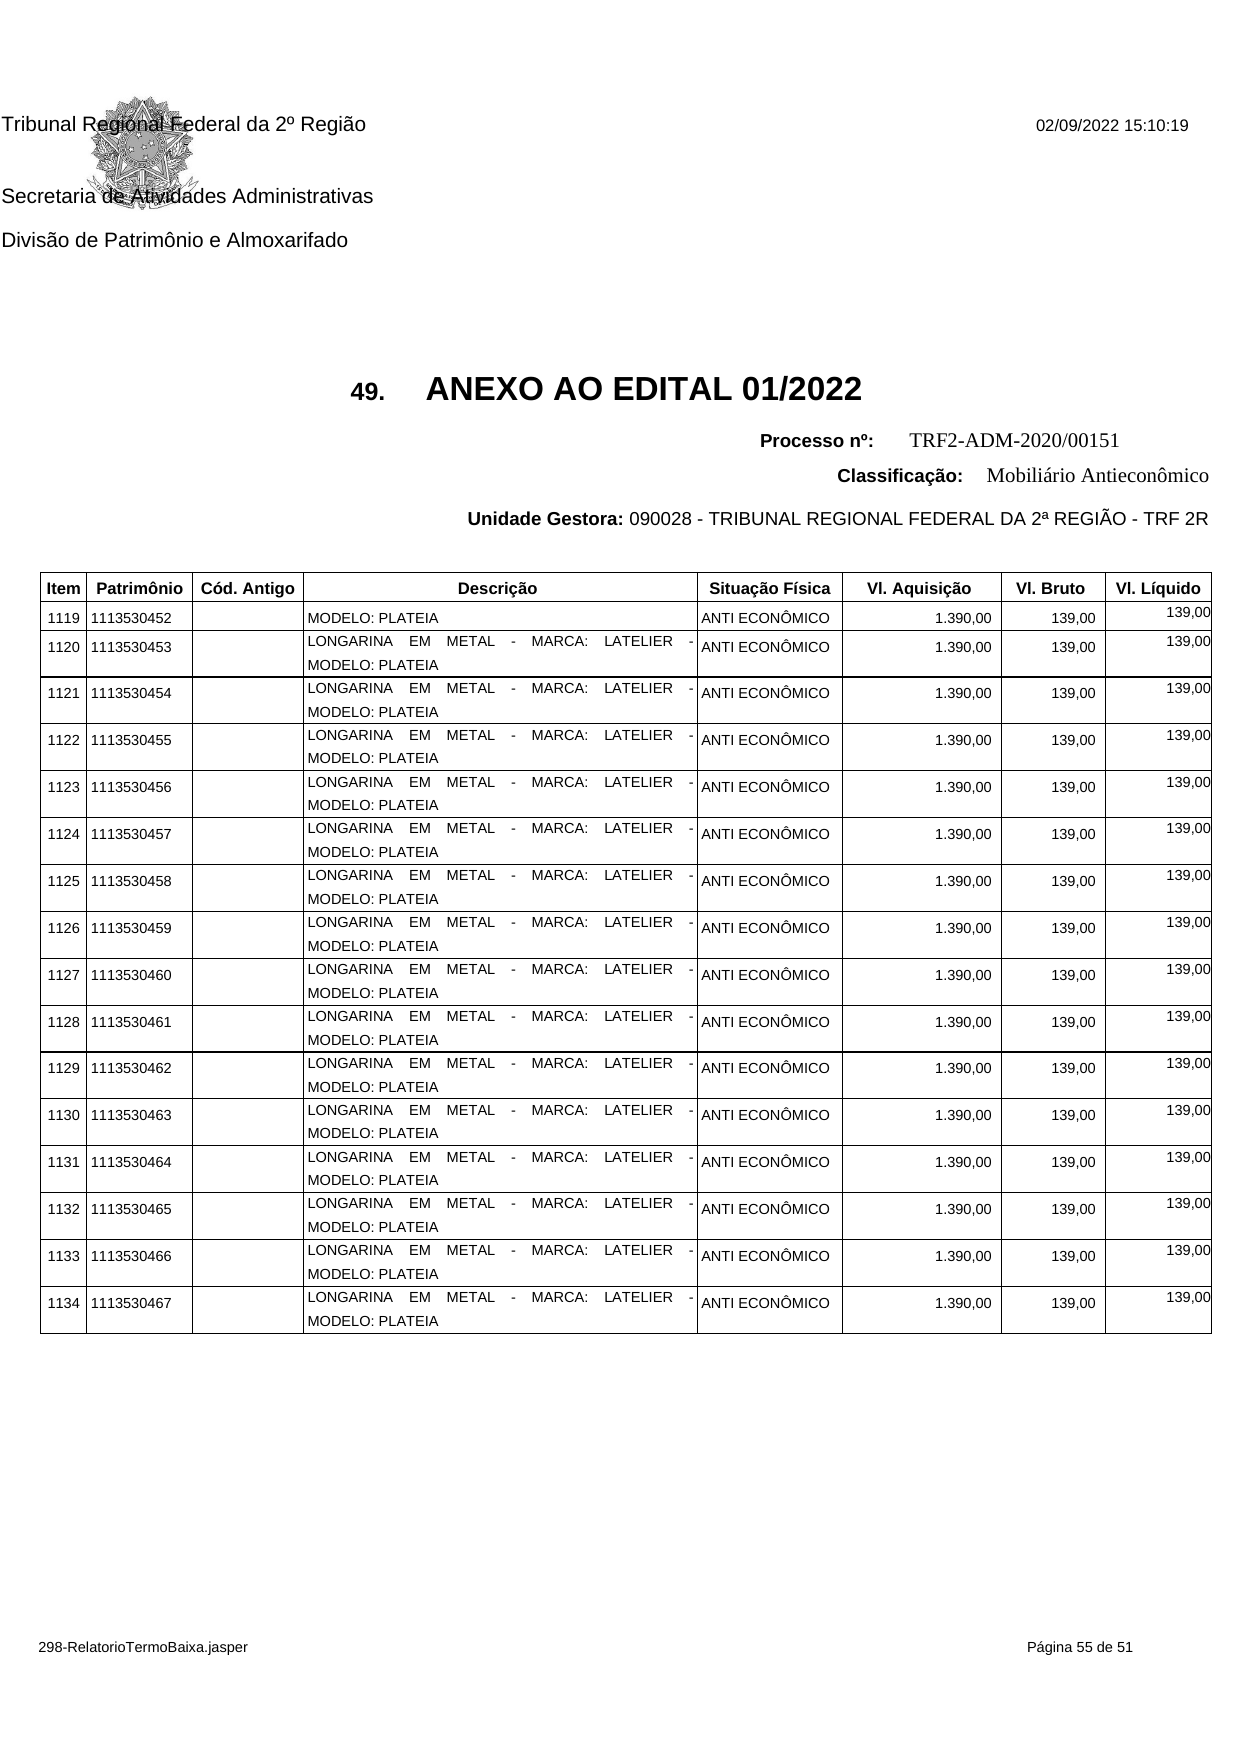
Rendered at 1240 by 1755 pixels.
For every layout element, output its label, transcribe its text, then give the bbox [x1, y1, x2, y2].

table_header Descrição [304, 573, 697, 601]
table_cell 139,00 [1002, 865, 1105, 911]
table_cell LONGARINA EM METAL - MARCA: LATELIER - MODELO: PLATEIA [304, 818, 697, 864]
table_cell 1.390,00 [843, 631, 1001, 676]
table_cell 1124 [41, 818, 86, 864]
table_cell [193, 1193, 303, 1239]
table_cell ANTI ECONÔMICO [698, 1099, 842, 1145]
table_cell 1.390,00 [843, 1053, 1001, 1098]
table_cell 1113530466 [87, 1240, 192, 1286]
table_cell 139,00 [1106, 1287, 1211, 1333]
table_cell [193, 1053, 303, 1098]
table_cell 1131 [41, 1146, 86, 1192]
table_cell 139,00 [1002, 1099, 1105, 1145]
table_cell 1113530458 [87, 865, 192, 911]
table_cell ANTI ECONÔMICO [698, 678, 842, 723]
table_cell 1.390,00 [843, 602, 1001, 629]
table_cell [193, 1287, 303, 1333]
table_cell MODELO: PLATEIA [304, 602, 697, 629]
table_cell 1.390,00 [843, 1099, 1001, 1145]
table_cell 1113530453 [87, 631, 192, 676]
table_cell ANTI ECONÔMICO [698, 818, 842, 864]
table_cell 139,00 [1106, 1146, 1211, 1192]
table_cell [193, 865, 303, 911]
table_cell LONGARINA EM METAL - MARCA: LATELIER - MODELO: PLATEIA [304, 1099, 697, 1145]
table_cell 139,00 [1002, 959, 1105, 1004]
table_cell LONGARINA EM METAL - MARCA: LATELIER - MODELO: PLATEIA [304, 678, 697, 723]
table_cell [193, 912, 303, 958]
table_cell 139,00 [1002, 631, 1105, 676]
table_cell ANTI ECONÔMICO [698, 631, 842, 676]
table_header Vl. Aquisição [843, 573, 1001, 601]
table_cell 1113530455 [87, 724, 192, 770]
table_cell LONGARINA EM METAL - MARCA: LATELIER - MODELO: PLATEIA [304, 865, 697, 911]
table_cell ANTI ECONÔMICO [698, 602, 842, 629]
text Processo nº: TRF2-ADM-2020/00151 [0, 431, 1214, 452]
table_cell LONGARINA EM METAL - MARCA: LATELIER - MODELO: PLATEIA [304, 959, 697, 1004]
subtitle ANEXO AO EDITAL 01/2022 [0, 369, 1213, 408]
table_cell 139,00 [1002, 1053, 1105, 1098]
table_cell ANTI ECONÔMICO [698, 912, 842, 958]
table_cell ANTI ECONÔMICO [698, 865, 842, 911]
table_cell 1113530454 [87, 678, 192, 723]
table_cell 139,00 [1106, 724, 1211, 770]
table_header Item [41, 573, 86, 601]
table_cell 1.390,00 [843, 1006, 1001, 1051]
table_cell 139,00 [1002, 1287, 1105, 1333]
table_cell 139,00 [1002, 1146, 1105, 1192]
table_cell 1.390,00 [843, 912, 1001, 958]
table_cell 139,00 [1106, 818, 1211, 864]
table_cell 139,00 [1002, 1006, 1105, 1051]
table_cell 1134 [41, 1287, 86, 1333]
table_cell 139,00 [1002, 724, 1105, 770]
table_cell 1113530462 [87, 1053, 192, 1098]
table_cell [193, 1240, 303, 1286]
table_cell 1113530457 [87, 818, 192, 864]
table_cell ANTI ECONÔMICO [698, 1053, 842, 1098]
text Unidade Gestora: 090028 - TRIBUNAL REGIONAL FEDERAL DA 2ª REGIÃO - TRF 2R [0, 499, 1214, 532]
table_cell 1113530464 [87, 1146, 192, 1192]
table_cell 1.390,00 [843, 865, 1001, 911]
table_cell 139,00 [1002, 771, 1105, 817]
table_cell [193, 959, 303, 1004]
table_header Cód. Antigo [193, 573, 303, 601]
table_cell 139,00 [1106, 771, 1211, 817]
table_cell LONGARINA EM METAL - MARCA: LATELIER - MODELO: PLATEIA [304, 1287, 697, 1333]
table_cell 139,00 [1106, 959, 1211, 1004]
table_cell ANTI ECONÔMICO [698, 1006, 842, 1051]
table_cell ANTI ECONÔMICO [698, 1193, 842, 1239]
table_cell 1.390,00 [843, 1240, 1001, 1286]
table_cell 1113530452 [87, 602, 192, 629]
table_cell 1133 [41, 1240, 86, 1286]
table_cell 139,00 [1002, 1193, 1105, 1239]
table_cell ANTI ECONÔMICO [698, 1287, 842, 1333]
table_cell 1132 [41, 1193, 86, 1239]
table_cell 1126 [41, 912, 86, 958]
table_cell 1.390,00 [843, 1146, 1001, 1192]
table_cell 1120 [41, 631, 86, 676]
table_cell 1127 [41, 959, 86, 1004]
table_cell [193, 602, 303, 629]
table_cell 1113530456 [87, 771, 192, 817]
table_cell 139,00 [1106, 1006, 1211, 1051]
table_cell LONGARINA EM METAL - MARCA: LATELIER - MODELO: PLATEIA [304, 1053, 697, 1098]
table_cell 1119 [41, 602, 86, 629]
table_cell 139,00 [1106, 602, 1211, 629]
table_cell LONGARINA EM METAL - MARCA: LATELIER - MODELO: PLATEIA [304, 1146, 697, 1192]
table_cell 139,00 [1106, 865, 1211, 911]
table_cell 1122 [41, 724, 86, 770]
table_cell 1.390,00 [843, 771, 1001, 817]
table_cell [193, 771, 303, 817]
text Classificação: Mobiliário Antieconômico [0, 465, 1214, 486]
table_cell ANTI ECONÔMICO [698, 724, 842, 770]
table_cell 139,00 [1106, 1099, 1211, 1145]
table_cell 1.390,00 [843, 1193, 1001, 1239]
table_cell [193, 1146, 303, 1192]
table_cell LONGARINA EM METAL - MARCA: LATELIER - MODELO: PLATEIA [304, 912, 697, 958]
table_cell 139,00 [1002, 1240, 1105, 1286]
table_cell LONGARINA EM METAL - MARCA: LATELIER - MODELO: PLATEIA [304, 631, 697, 676]
table_cell 1113530463 [87, 1099, 192, 1145]
table_cell ANTI ECONÔMICO [698, 1146, 842, 1192]
table_cell 1129 [41, 1053, 86, 1098]
table_cell [193, 724, 303, 770]
table_cell ANTI ECONÔMICO [698, 1240, 842, 1286]
table_cell [193, 1099, 303, 1145]
table_cell [193, 818, 303, 864]
table_cell 139,00 [1106, 1193, 1211, 1239]
table_cell 139,00 [1106, 678, 1211, 723]
table_cell [193, 1006, 303, 1051]
table_cell 139,00 [1106, 631, 1211, 676]
table_cell 139,00 [1106, 1053, 1211, 1098]
table_cell 139,00 [1106, 912, 1211, 958]
table_cell LONGARINA EM METAL - MARCA: LATELIER - MODELO: PLATEIA [304, 771, 697, 817]
table_cell 1113530459 [87, 912, 192, 958]
table_cell [193, 631, 303, 676]
table_cell 1.390,00 [843, 818, 1001, 864]
table_cell 139,00 [1002, 602, 1105, 629]
table_cell [193, 678, 303, 723]
table_cell 1113530460 [87, 959, 192, 1004]
table_cell 1113530465 [87, 1193, 192, 1239]
table_cell 1.390,00 [843, 678, 1001, 723]
table_cell LONGARINA EM METAL - MARCA: LATELIER - MODELO: PLATEIA [304, 1006, 697, 1051]
table_cell LONGARINA EM METAL - MARCA: LATELIER - MODELO: PLATEIA [304, 1193, 697, 1239]
table_cell 139,00 [1002, 912, 1105, 958]
table_cell ANTI ECONÔMICO [698, 771, 842, 817]
table_cell 1125 [41, 865, 86, 911]
table_header Patrimônio [87, 573, 192, 601]
table_cell LONGARINA EM METAL - MARCA: LATELIER - MODELO: PLATEIA [304, 724, 697, 770]
table_cell 1130 [41, 1099, 86, 1145]
table_cell 139,00 [1002, 678, 1105, 723]
table_cell ANTI ECONÔMICO [698, 959, 842, 1004]
table_cell 1123 [41, 771, 86, 817]
table_header Vl. Bruto [1002, 573, 1105, 601]
table_cell 139,00 [1002, 818, 1105, 864]
table_cell 139,00 [1106, 1240, 1211, 1286]
table_header Vl. Líquido [1106, 573, 1211, 601]
table_cell 1.390,00 [843, 1287, 1001, 1333]
table_cell 1113530467 [87, 1287, 192, 1333]
table_cell 1121 [41, 678, 86, 723]
table_cell 1128 [41, 1006, 86, 1051]
table_cell LONGARINA EM METAL - MARCA: LATELIER - MODELO: PLATEIA [304, 1240, 697, 1286]
table_cell 1.390,00 [843, 959, 1001, 1004]
table_cell 1.390,00 [843, 724, 1001, 770]
table_cell 1113530461 [87, 1006, 192, 1051]
table_header Situação Física [698, 573, 842, 601]
